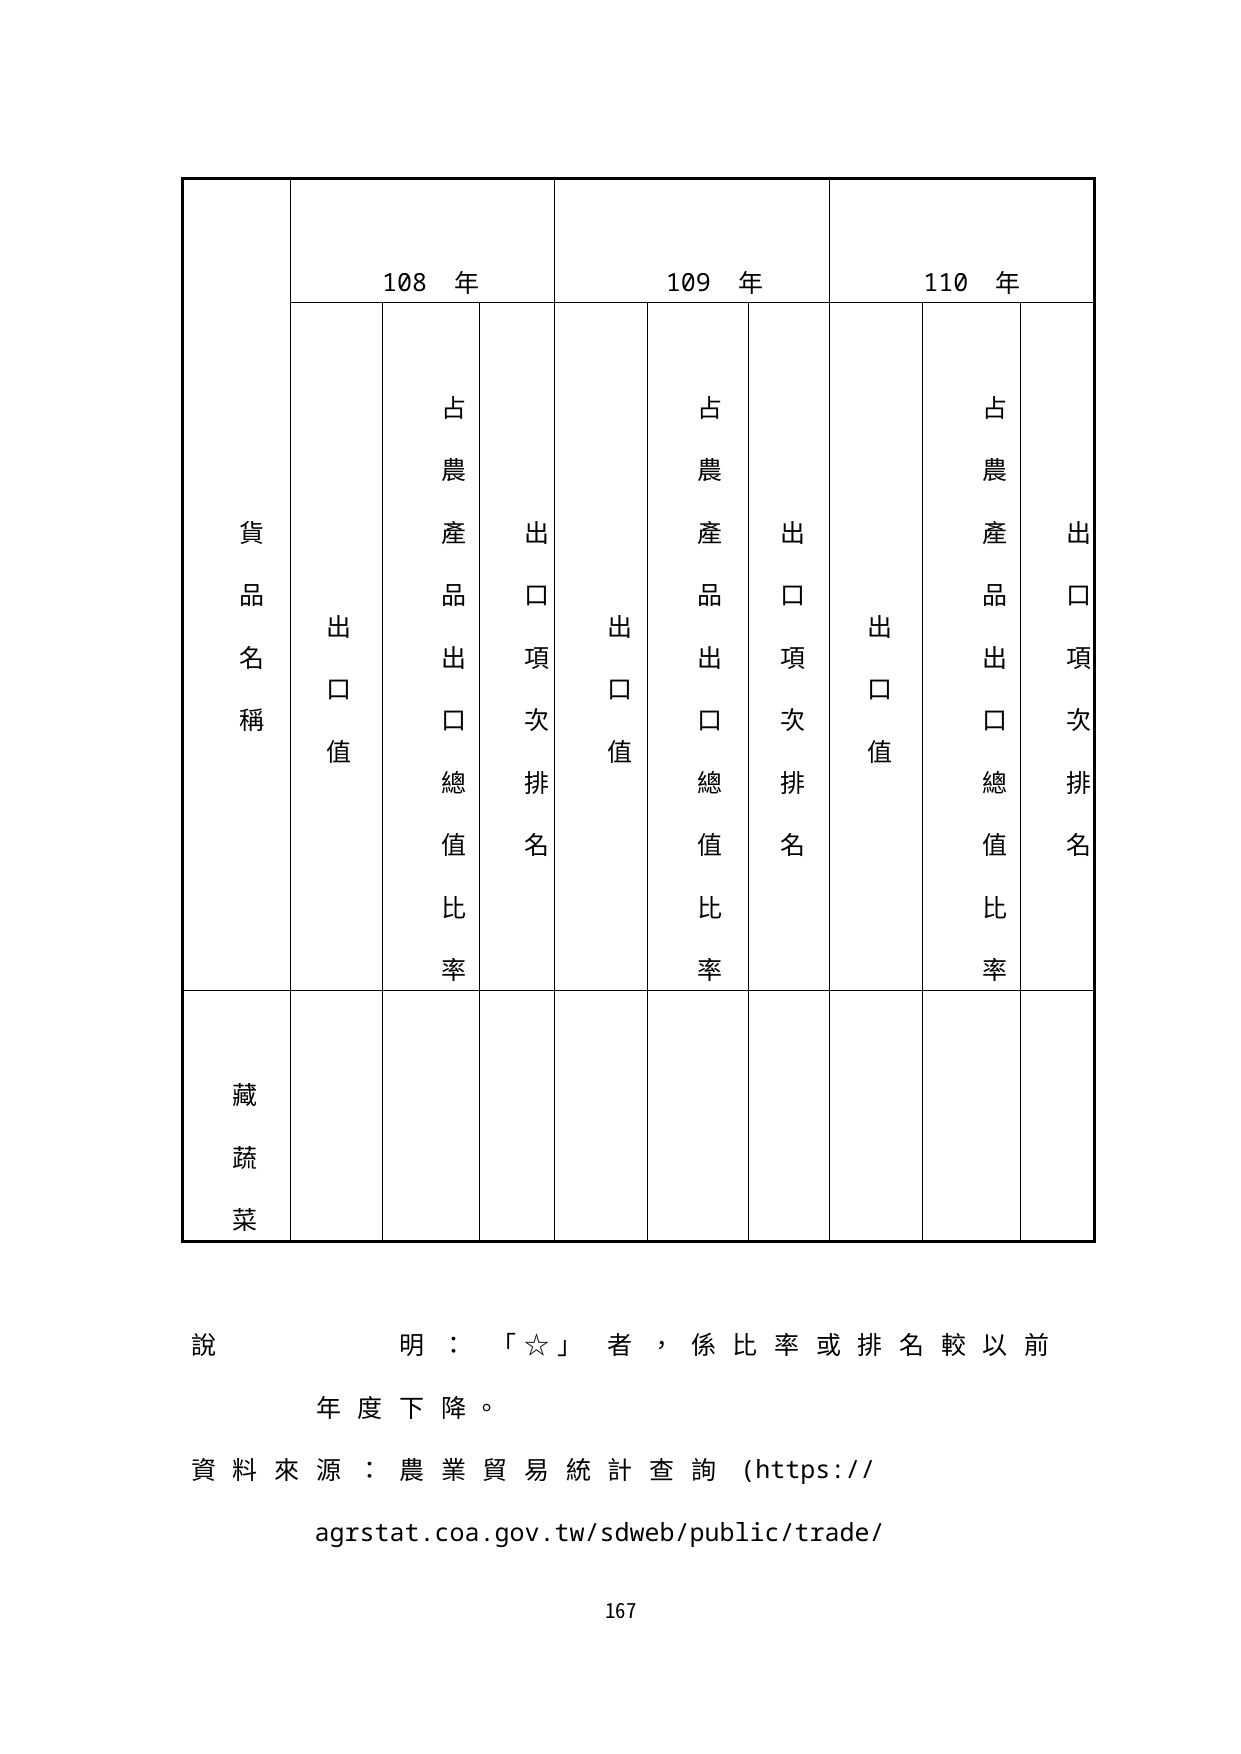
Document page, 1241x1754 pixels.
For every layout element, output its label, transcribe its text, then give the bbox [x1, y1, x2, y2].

table_cell 藏蔬菜 [184, 991, 290, 1240]
table_cell 出口項次排名 [749, 303, 829, 990]
table_cell 出口項次排名 [1021, 303, 1093, 990]
table_header 109年 [555, 180, 829, 302]
text 資料來源：農業貿易統計查詢(https://agrstat.coa.gov.tw/sdweb/public/trade/ [173, 1427, 1058, 1552]
table_header 108年 [291, 180, 554, 302]
table_cell 占農產品出口總值比率 [923, 303, 1020, 990]
table_cell 出口值 [830, 303, 922, 990]
table_cell 占農產品出口總值比率 [648, 303, 748, 990]
text 說 明：「☆」者，係比率或排名較以前年度下降。 [173, 1302, 1058, 1427]
table_cell [749, 991, 829, 1240]
table_cell [923, 991, 1020, 1240]
table_header 貨品名稱 [184, 180, 290, 990]
table_header 110年 [830, 180, 1093, 302]
table_cell [480, 991, 554, 1240]
table_cell 出口值 [555, 303, 647, 990]
table_cell 出口值 [291, 303, 382, 990]
table_cell [648, 991, 748, 1240]
table_cell 占農產品出口總值比率 [383, 303, 479, 990]
table_cell [1021, 991, 1093, 1240]
table_cell [830, 991, 922, 1240]
table_cell [383, 991, 479, 1240]
table_cell 出口項次排名 [480, 303, 554, 990]
table_cell [291, 991, 382, 1240]
table_cell [555, 991, 647, 1240]
